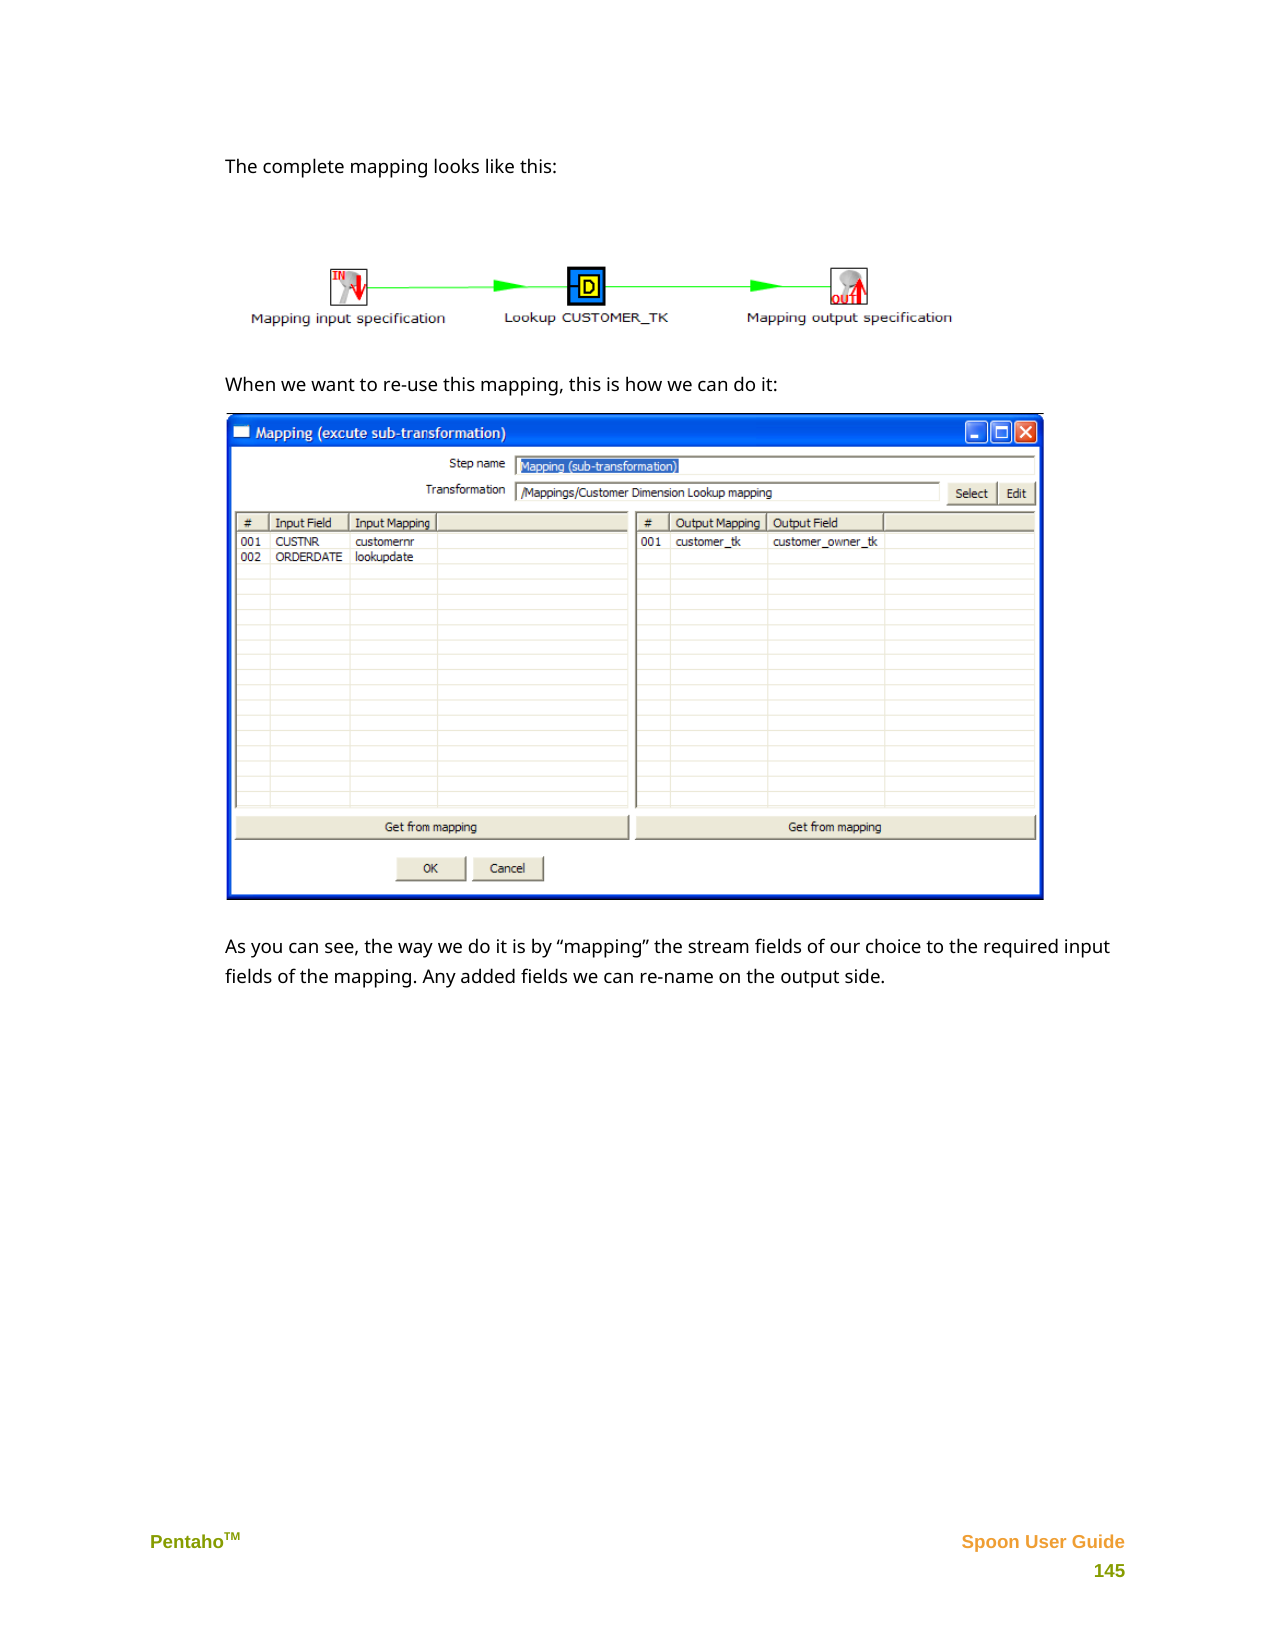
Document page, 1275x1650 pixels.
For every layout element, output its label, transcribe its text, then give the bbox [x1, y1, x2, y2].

text The complete mapping looks like this: [225, 150, 1125, 179]
text As you can see, the way we do it is by “mapping” the stream fields of our choice to the required input fields of the mapping. Any added fields we can re-name on the output side. [225, 931, 1125, 989]
text When we want to re-use this mapping, this is how we can do it: [225, 208, 1125, 397]
